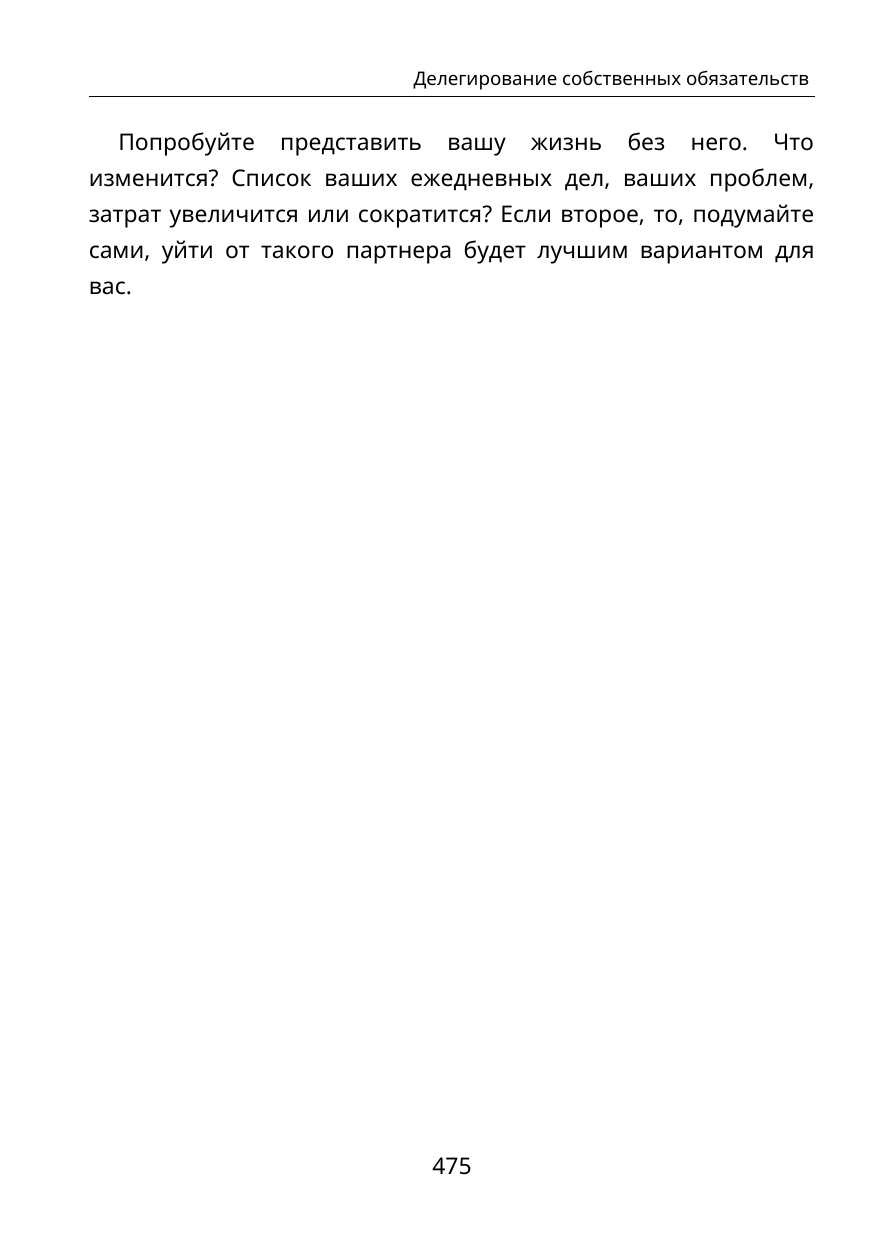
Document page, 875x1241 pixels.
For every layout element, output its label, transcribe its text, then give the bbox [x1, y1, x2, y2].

text Попробуйте представить вашу жизнь без него. Что изменится? Список ваших ежедневных дел, ваших проблем, затрат увеличится или сократится? Если второе, то, подумайте сами, уйти от такого партнера будет лучшим вариантом для вас. [88, 126, 815, 301]
